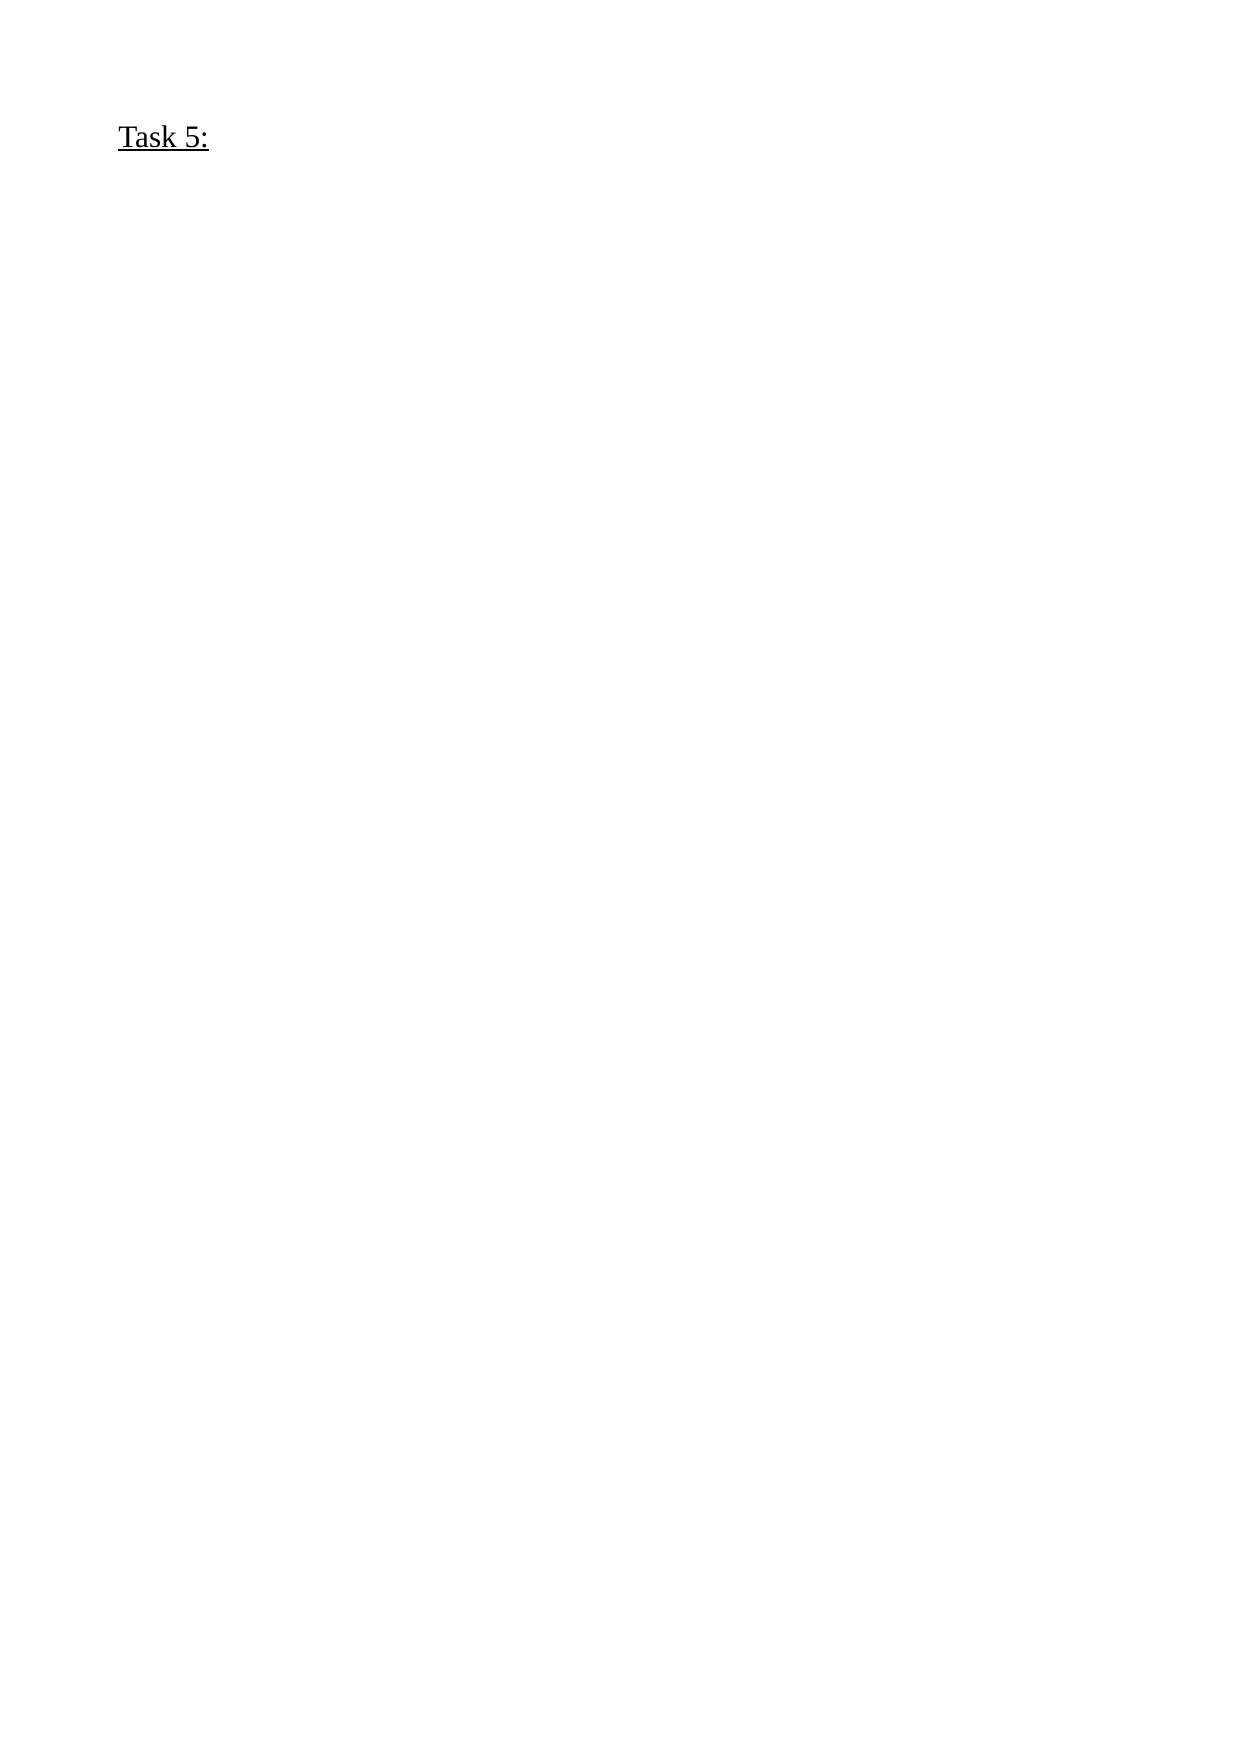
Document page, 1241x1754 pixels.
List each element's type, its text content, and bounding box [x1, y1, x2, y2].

text Task 5: [118, 118, 1122, 154]
